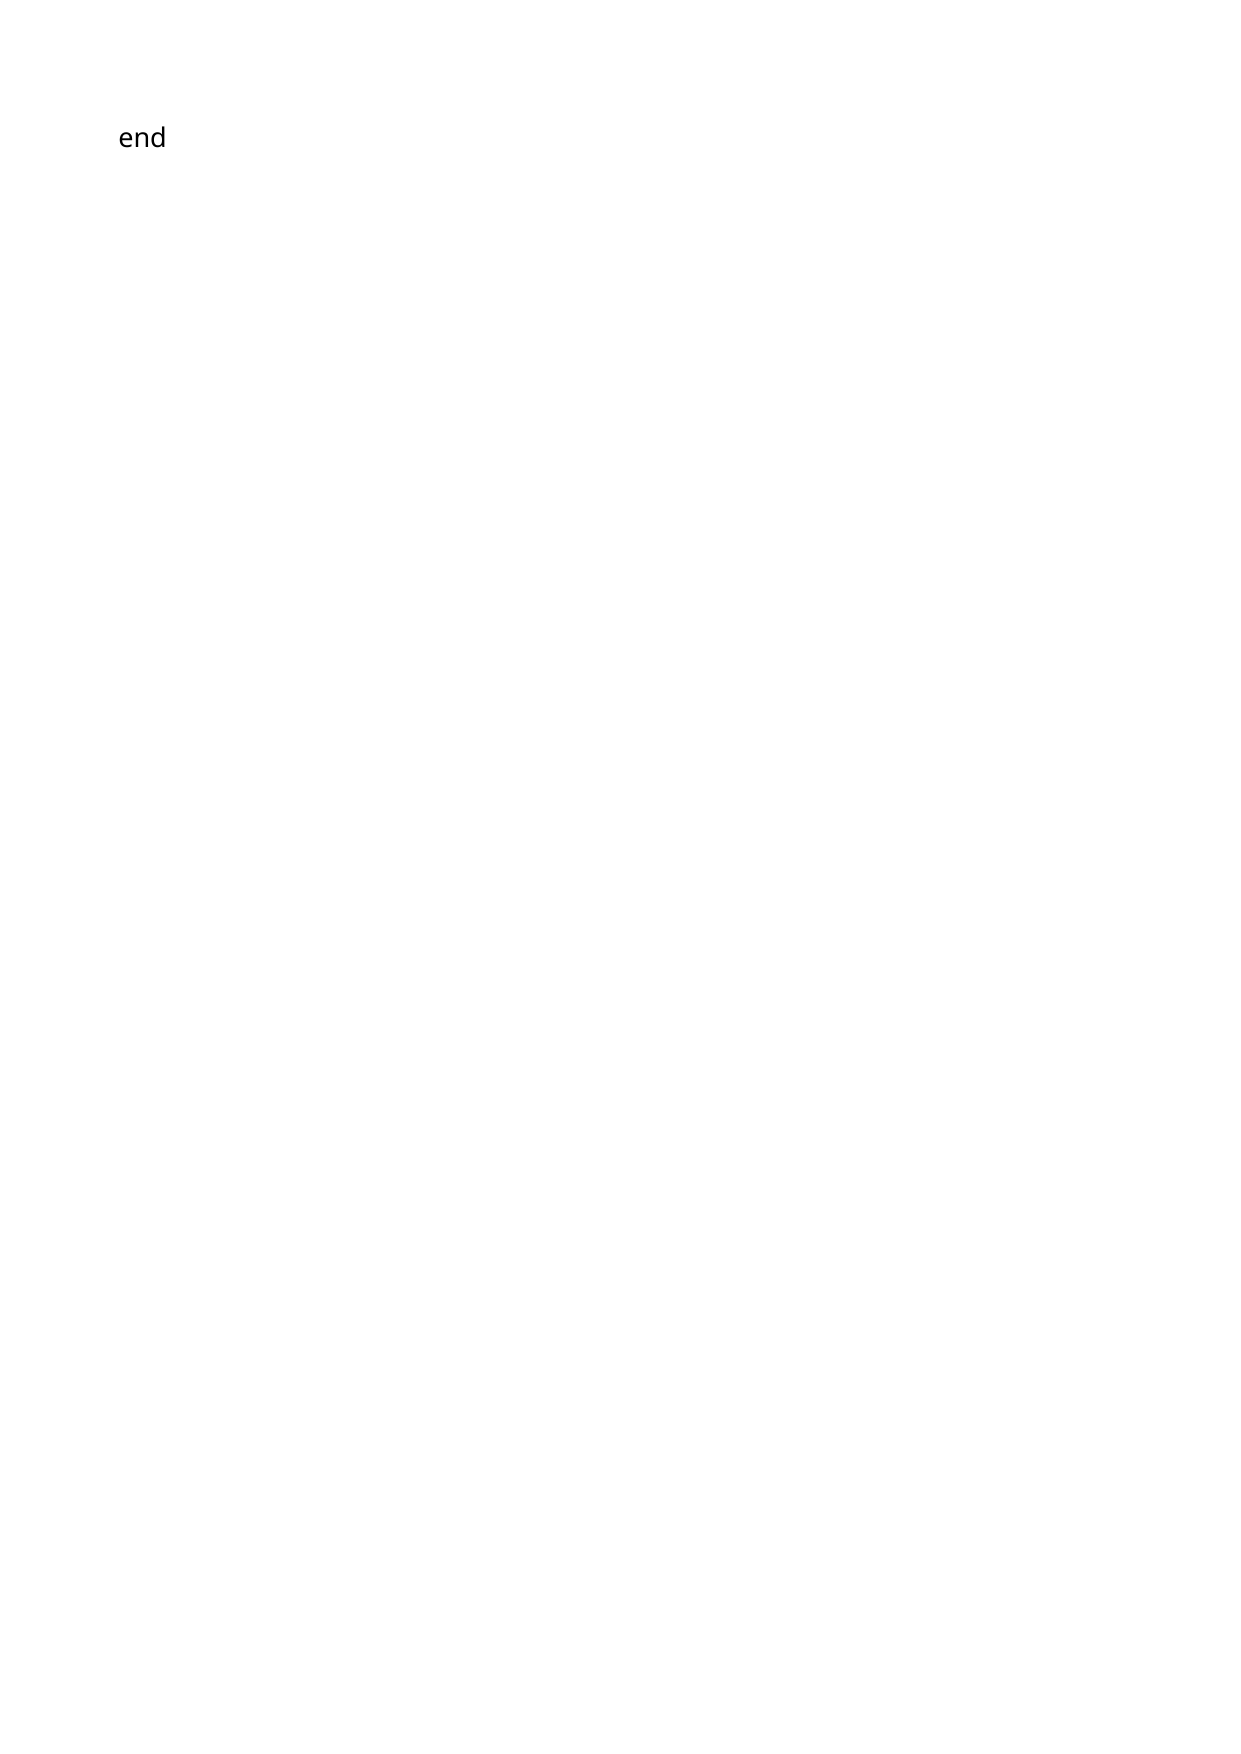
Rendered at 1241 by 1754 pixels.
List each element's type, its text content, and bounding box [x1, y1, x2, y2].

text end [118, 118, 1122, 155]
